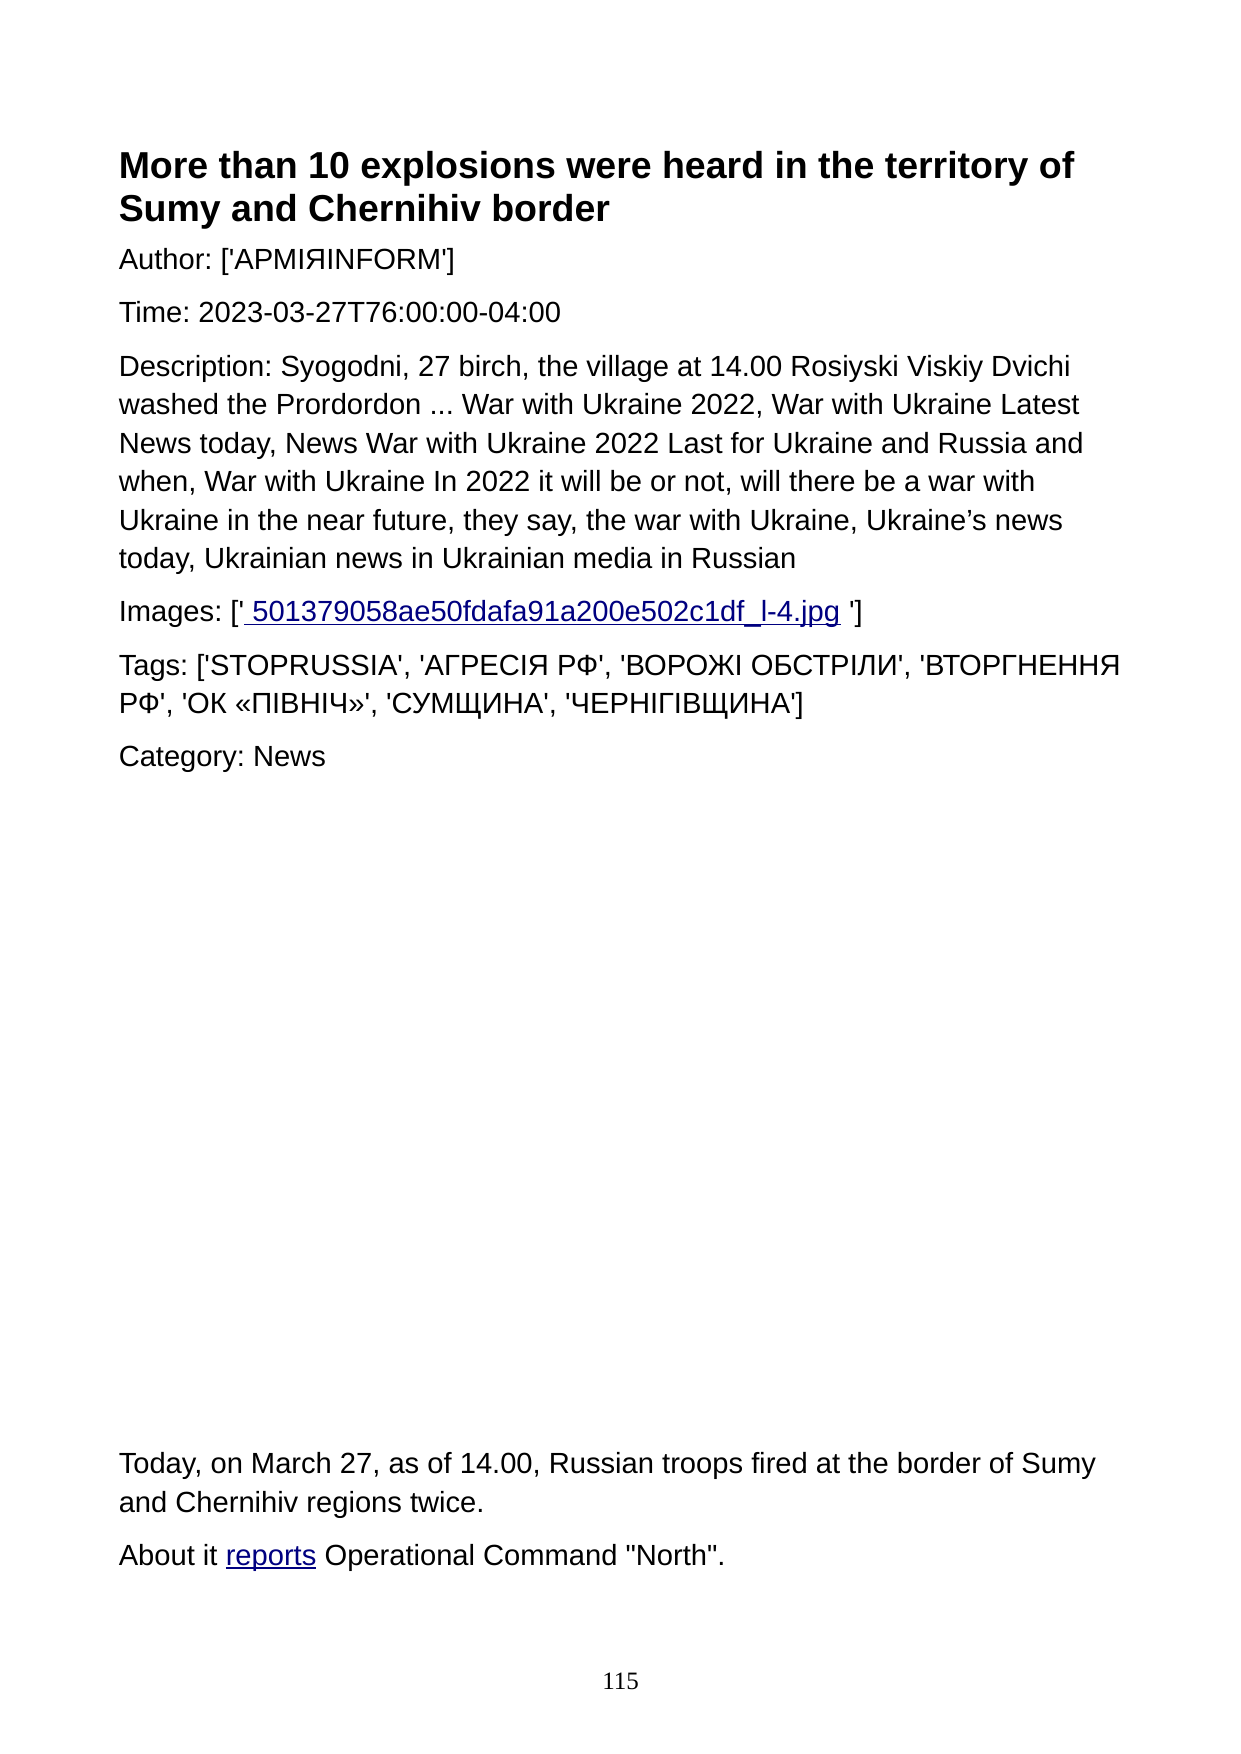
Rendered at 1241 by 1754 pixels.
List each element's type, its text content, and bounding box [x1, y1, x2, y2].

text Author: ['АРМІЯINFORM'] [118, 242, 1122, 276]
text Today, on March 27, as of 14.00, Russian troops fired at the border of Sumy and Chernihiv regions twice. [118, 792, 1122, 1518]
text Time: 2023-03-27T76:00:00-04:00 [118, 295, 1122, 329]
text Description: Syogodnі, 27 birch, the village at 14.00 Rosіyskі Vіskiy Dvichi washed the Prordordon ... War with Ukraine 2022, War with Ukraine Latest News today, News War with Ukraine 2022 Last for Ukraine and Russia and when, War with Ukraine In 2022 it will be or not, will there be a war with Ukraine in the near future, they say, the war with Ukraine, Ukraine’s news today, Ukrainian news in Ukrainian media in Russian [118, 348, 1122, 575]
text Tags: ['STOPRUSSIA', 'АГРЕСІЯ РФ', 'ВОРОЖІ ОБСТРІЛИ', 'ВТОРГНЕННЯ РФ', 'ОК «ПІВНІЧ»', 'СУМЩИНА', 'ЧЕРНІГІВЩИНА'] [118, 647, 1122, 719]
text Images: [' 501379058ae50fdafa91a200e502c1df_l-4.jpg '] [118, 594, 1122, 628]
text Category: News [118, 739, 1122, 773]
text About it reports Operational Command "North". [118, 1538, 1122, 1572]
subtitle More than 10 explosions were heard in the territory of Sumy and Chernihiv border [118, 143, 1122, 230]
